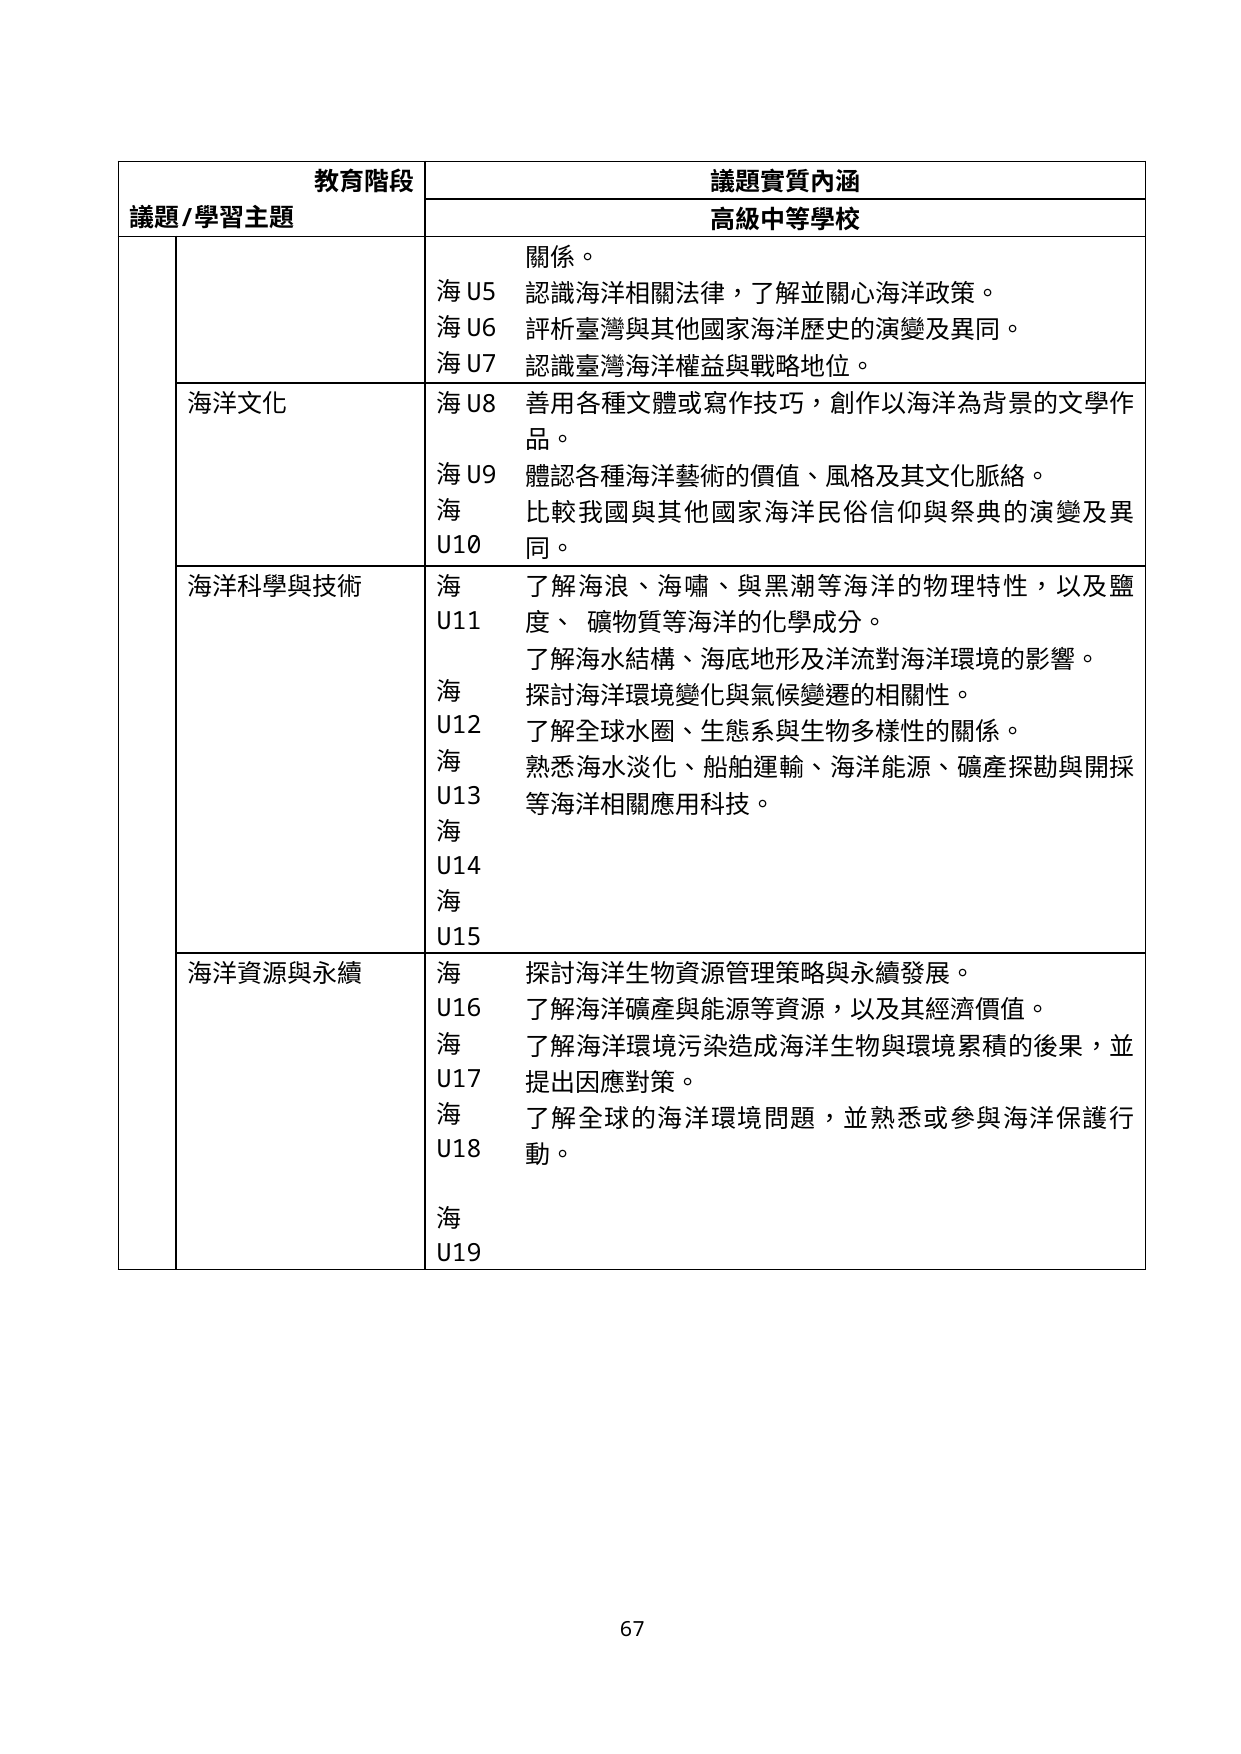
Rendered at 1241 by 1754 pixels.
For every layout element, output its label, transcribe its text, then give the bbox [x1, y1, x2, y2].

table_cell 海U16 海U17 海U18 海U19 [426, 954, 514, 1269]
table_cell 高級中等學校 [426, 200, 1145, 236]
table_cell 海洋資源與永續 [177, 954, 424, 1269]
table_cell 海U11 海U12 海U13 海U14 海U15 [426, 567, 514, 952]
table_header 議題實質內涵 [426, 162, 1145, 198]
table_cell 善用各種文體或寫作技巧，創作以海洋為背景的文學作品。 體認各種海洋藝術的價值、風格及其文化脈絡。 比較我國與其他國家海洋民俗信仰與祭典的演變及異同。 [514, 384, 1145, 565]
table_cell [177, 237, 424, 382]
table_cell 海洋科學與技術 [177, 567, 424, 952]
table_cell 海U8 海U9 海U10 [426, 384, 514, 565]
table_cell 了解海浪、海嘯、與黑潮等海洋的物理特性，以及鹽度、 礦物質等海洋的化學成分。 了解海水結構、海底地形及洋流對海洋環境的影響。 探討海洋環境變化與氣候變遷的相關性。 了解全球水圈、生態系與生物多樣性的關係。 熟悉海水淡化、船舶運輸、海洋能源、礦產探勘與開採等海洋相關應用科技。 [514, 567, 1145, 952]
table_cell 關係。 認識海洋相關法律，了解並關心海洋政策。 評析臺灣與其他國家海洋歷史的演變及異同。 認識臺灣海洋權益與戰略地位。 [514, 237, 1145, 382]
table_header 教育階段 議題/學習主題 [119, 162, 424, 236]
table_cell 海洋文化 [177, 384, 424, 565]
table_cell 海U5 海U6 海U7 [426, 237, 514, 382]
table_cell 探討海洋生物資源管理策略與永續發展。 了解海洋礦產與能源等資源，以及其經濟價值。 了解海洋環境污染造成海洋生物與環境累積的後果，並提出因應對策。 了解全球的海洋環境問題，並熟悉或參與海洋保護行動。 [514, 954, 1145, 1269]
table_cell [119, 237, 175, 1269]
